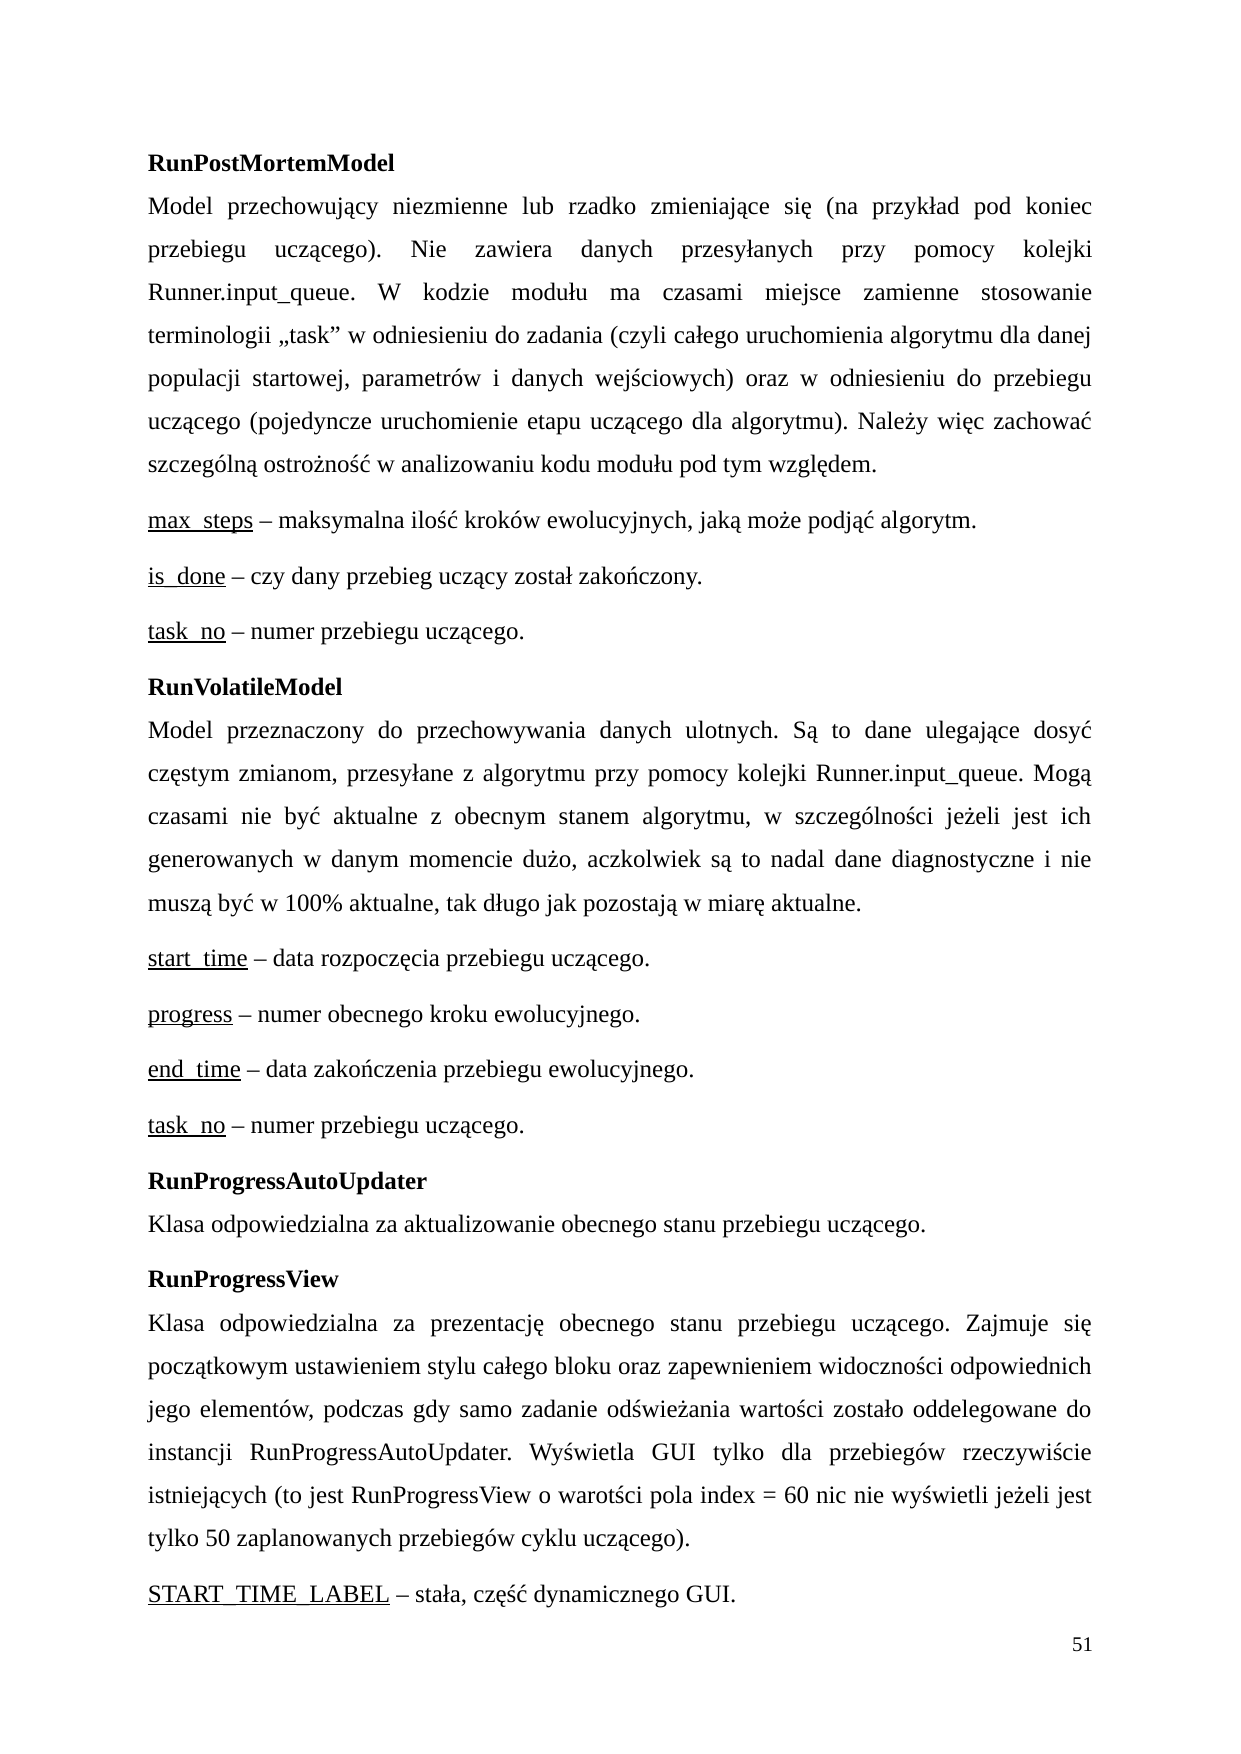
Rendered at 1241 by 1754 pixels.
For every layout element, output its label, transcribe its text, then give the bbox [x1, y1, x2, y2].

text START_TIME_LABEL – stała, część dynamicznego GUI. [148, 1579, 1093, 1608]
text is_done – czy dany przebieg uczący został zakończony. [148, 561, 1093, 589]
text Klasa odpowiedzialna za prezentację obecnego stanu przebiegu uczącego. Zajmuje się początkowym ustawieniem stylu całego bloku oraz zapewnieniem widoczności odpowiednich jego elementów, podczas gdy samo zadanie odświeżania wartości zostało oddelegowane do instancji RunProgressAutoUpdater. Wyświetla GUI tylko dla przebiegów rzeczywiście istniejących (to jest RunProgressView o warotści pola index = 60 nic nie wyświetli jeżeli jest tylko 50 zaplanowanych przebiegów cyklu uczącego). [148, 1308, 1093, 1552]
text RunPostMortemModel [148, 148, 1093, 176]
text task_no – numer przebiegu uczącego. [148, 616, 1093, 645]
text RunVolatileModel [148, 672, 1093, 701]
text end_time – data zakończenia przebiegu ewolucyjnego. [148, 1054, 1093, 1083]
text RunProgressView [148, 1264, 1093, 1293]
text max_steps – maksymalna ilość kroków ewolucyjnych, jaką może podjąć algorytm. [148, 505, 1093, 534]
text Klasa odpowiedzialna za aktualizowanie obecnego stanu przebiegu uczącego. [148, 1209, 1093, 1238]
text Model przechowujący niezmienne lub rzadko zmieniające się (na przykład pod koniec przebiegu uczącego). Nie zawiera danych przesyłanych przy pomocy kolejki Runner.input_queue. W kodzie modułu ma czasami miejsce zamienne stosowanie terminologii „task” w odniesieniu do zadania (czyli całego uruchomienia algorytmu dla danej populacji startowej, parametrów i danych wejściowych) oraz w odniesieniu do przebiegu uczącego (pojedyncze uruchomienie etapu uczącego dla algorytmu). Należy więc zachować szczególną ostrożność w analizowaniu kodu modułu pod tym względem. [148, 191, 1093, 478]
text RunProgressAutoUpdater [148, 1166, 1093, 1194]
text Model przeznaczony do przechowywania danych ulotnych. Są to dane ulegające dosyć częstym zmianom, przesyłane z algorytmu przy pomocy kolejki Runner.input_queue. Mogą czasami nie być aktualne z obecnym stanem algorytmu, w szczególności jeżeli jest ich generowanych w danym momencie dużo, aczkolwiek są to nadal dane diagnostyczne i nie muszą być w 100% aktualne, tak długo jak pozostają w miarę aktualne. [148, 715, 1093, 916]
text progress – numer obecnego kroku ewolucyjnego. [148, 999, 1093, 1028]
text task_no – numer przebiegu uczącego. [148, 1110, 1093, 1139]
text start_time – data rozpoczęcia przebiegu uczącego. [148, 943, 1093, 972]
